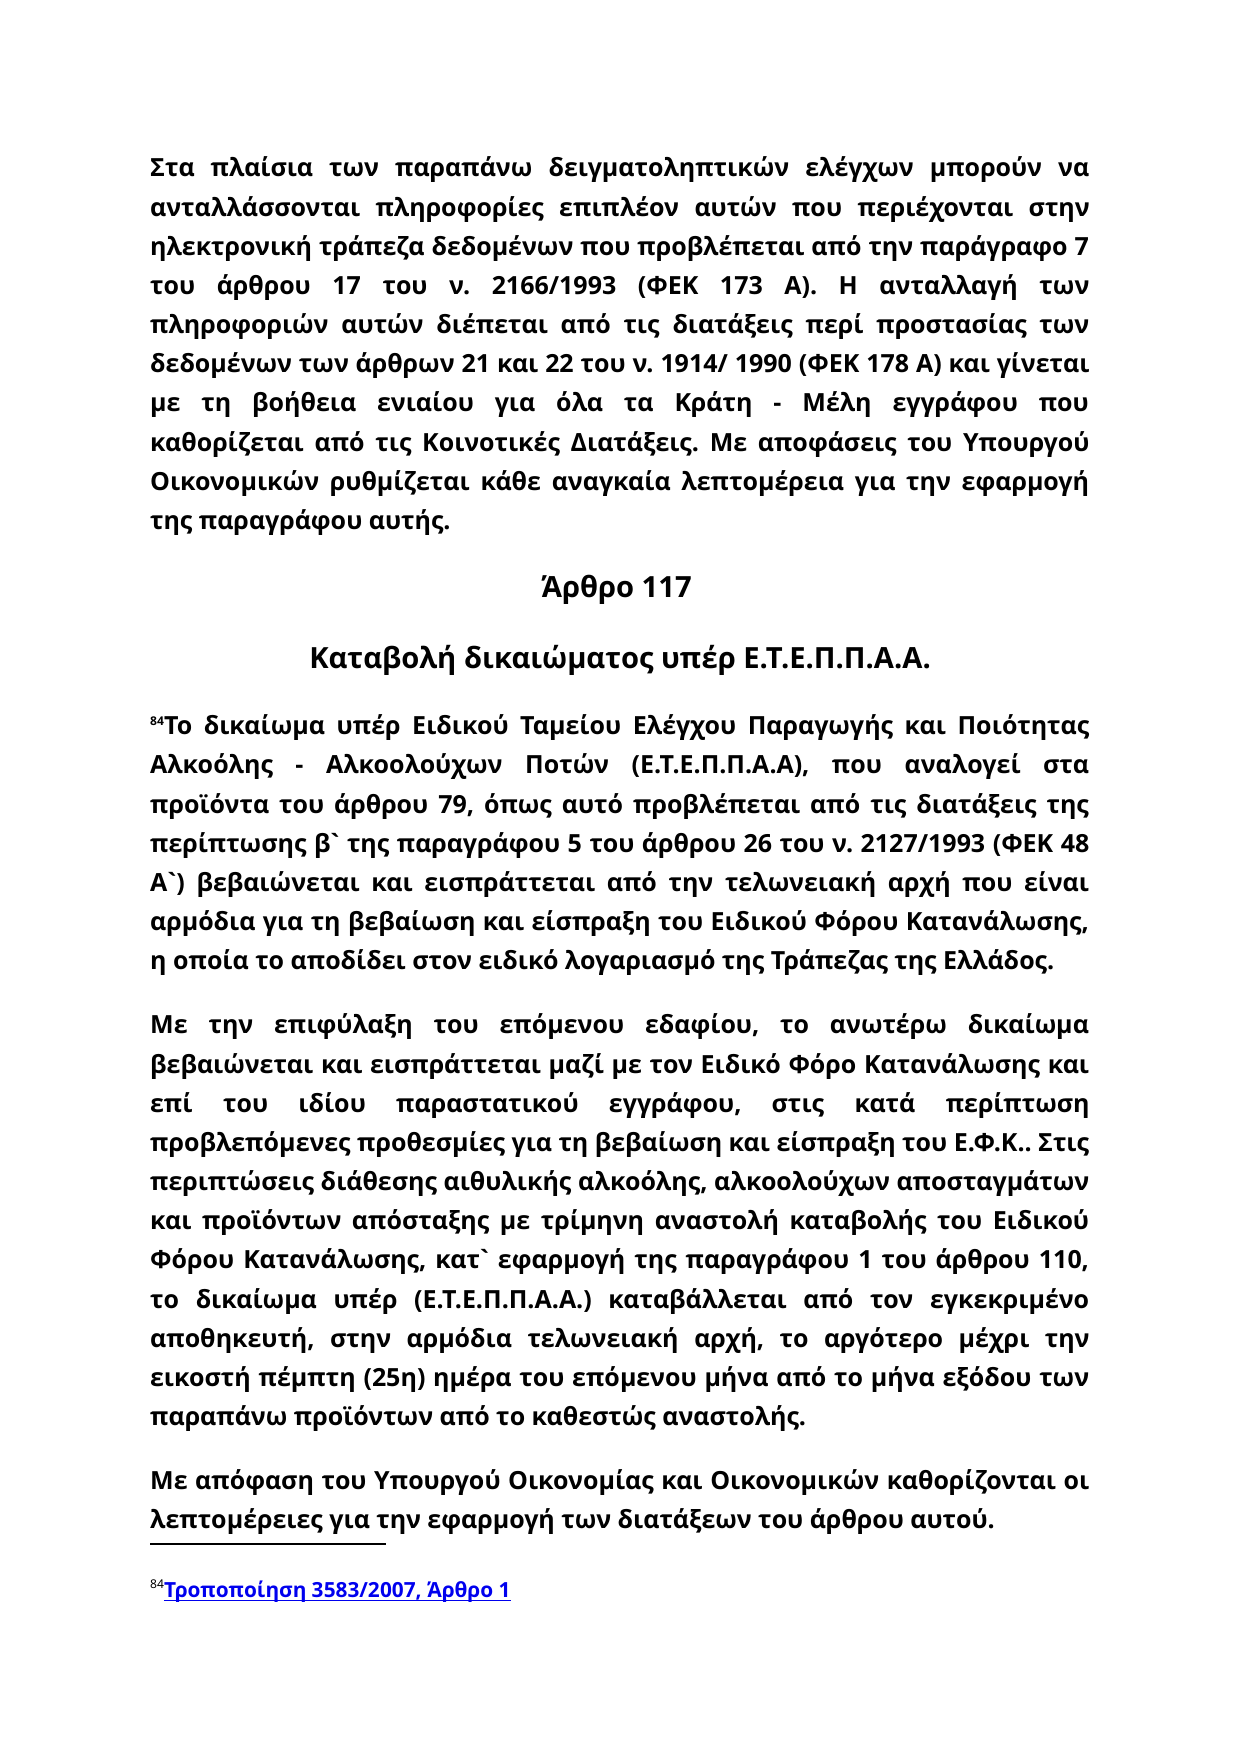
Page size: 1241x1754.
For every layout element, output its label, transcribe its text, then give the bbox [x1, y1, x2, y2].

text Τροποποίηση 3583/2007, Άρθρο 1 [150, 1576, 1090, 1604]
text Με απόφαση του Υπουργού Οικονομίας και Οικονομικών καθορίζονται οι λεπτομέρειες για την εφαρμογή των διατάξεων του άρθρου αυτού. [150, 1463, 1090, 1536]
text Το δικαίωμα υπέρ Ειδικού Ταμείου Ελέγχου Παραγωγής και Ποιότητας Αλκοόλης - Αλκοολούχων Ποτών (Ε.Τ.Ε.Π.Π.Α.Α), που αναλογεί στα προϊόντα του άρθρου 79, όπως αυτό προβλέπεται από τις διατάξεις της περίπτωσης β` της παραγράφου 5 του άρθρου 26 του ν. 2127/1993 (ΦΕΚ 48 Α`) βεβαιώνεται και εισπράττεται από την τελωνειακή αρχή που είναι αρμόδια για τη βεβαίωση και είσπραξη του Ειδικού Φόρου Κατανάλωσης, η οποία το αποδίδει στον ειδικό λογαριασμό της Τράπεζας της Ελλάδος. [150, 708, 1090, 977]
subtitle Άρθρο 117 [150, 567, 1090, 606]
subtitle Καταβολή δικαιώματος υπέρ Ε.Τ.Ε.Π.Π.Α.Α. [150, 637, 1090, 677]
text Με την επιφύλαξη του επόμενου εδαφίου, το ανωτέρω δικαίωμα βεβαιώνεται και εισπράττεται μαζί με τον Ειδικό Φόρο Κατανάλωσης και επί του ιδίου παραστατικού εγγράφου, στις κατά περίπτωση προβλεπόμενες προθεσμίες για τη βεβαίωση και είσπραξη του Ε.Φ.Κ.. Στις περιπτώσεις διάθεσης αιθυλικής αλκοόλης, αλκοολούχων αποσταγμάτων και προϊόντων απόσταξης με τρίμηνη αναστολή καταβολής του Ειδικού Φόρου Κατανάλωσης, κατ` εφαρμογή της παραγράφου 1 του άρθρου 110, το δικαίωμα υπέρ (Ε.Τ.Ε.Π.Π.Α.Α.) καταβάλλεται από τον εγκεκριμένο αποθηκευτή, στην αρμόδια τελωνειακή αρχή, το αργότερο μέχρι την εικοστή πέμπτη (25η) ημέρα του επόμενου μήνα από το μήνα εξόδου των παραπάνω προϊόντων από το καθεστώς αναστολής. [150, 1007, 1090, 1433]
text Στα πλαίσια των παραπάνω δειγματοληπτικών ελέγχων μπορούν να ανταλλάσσονται πληροφορίες επιπλέον αυτών που περιέχονται στην ηλεκτρονική τράπεζα δεδομένων που προβλέπεται από την παράγραφο 7 του άρθρου 17 του ν. 2166/1993 (ΦΕΚ 173 Α). Η ανταλλαγή των πληροφοριών αυτών διέπεται από τις διατάξεις περί προστασίας των δεδομένων των άρθρων 21 και 22 του ν. 1914/ 1990 (ΦΕΚ 178 Α) και γίνεται με τη βοήθεια ενιαίου για όλα τα Κράτη - Μέλη εγγράφου που καθορίζεται από τις Κοινοτικές Διατάξεις. Με αποφάσεις του Υπουργού Οικονομικών ρυθμίζεται κάθε αναγκαία λεπτομέρεια για την εφαρμογή της παραγράφου αυτής. [150, 150, 1090, 537]
